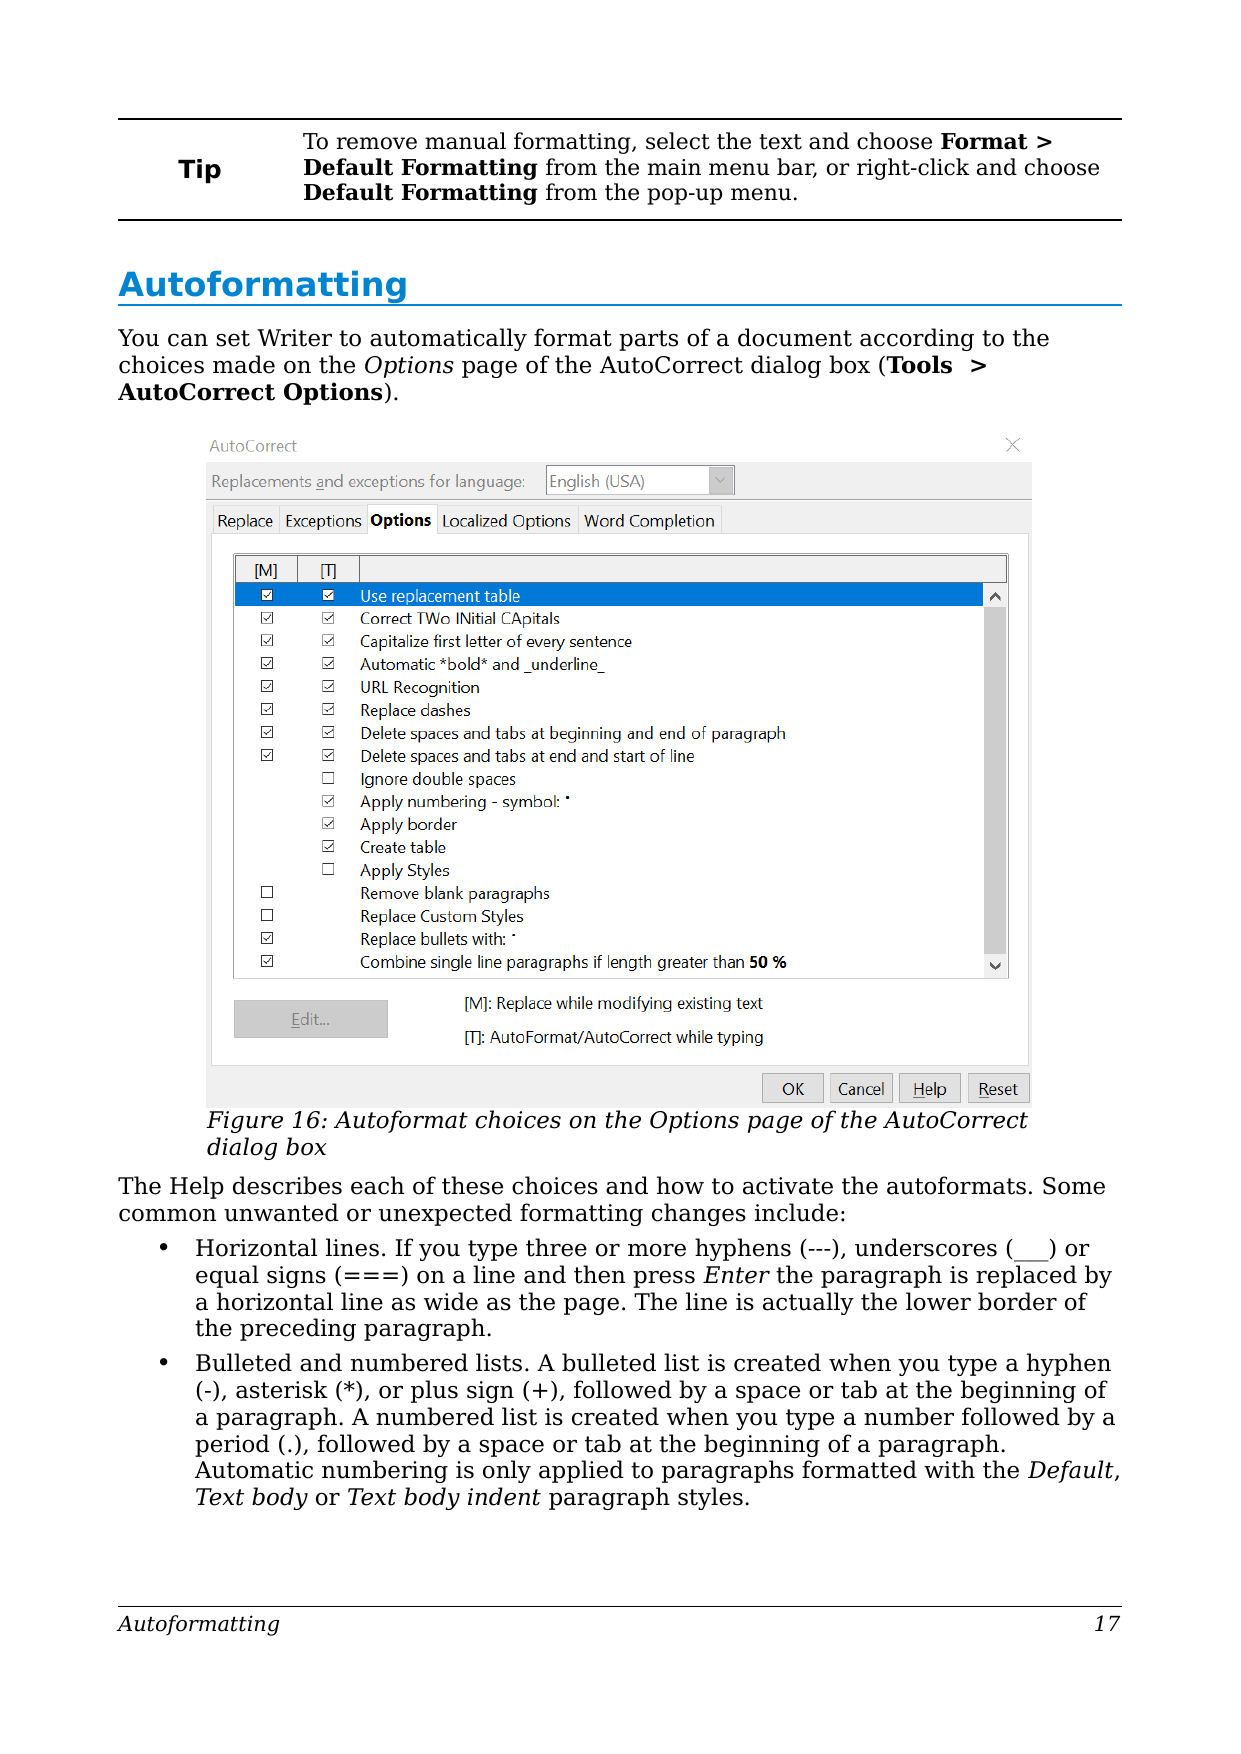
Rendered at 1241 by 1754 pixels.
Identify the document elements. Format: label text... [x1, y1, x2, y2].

text Figure 16: Autoformat choices on the Options page of the AutoCorrect dialog box [207, 1108, 1033, 1161]
table_header Tip [118, 120, 281, 219]
list Bulleted and numbered lists. A bulleted list is created when you type a hyphen (-), asterisk (*), or plus sign (+), followed by a space or tab at the beginning of a paragraph. A numbered list is created when you type a number followed by a period (.), followed by a space or tab at the beginning of a paragraph. Automatic numbering is only applied to paragraphs formatted with the Default, Text body or Text body indent paragraph styles. [156, 1348, 1122, 1511]
table_header To remove manual formatting, select the text and choose Format > Default Formatting from the main menu bar, or right-click and choose Default Formatting from the pop-up menu. [281, 120, 1122, 219]
subtitle Autoformatting [118, 265, 1122, 304]
picture [206, 430, 1032, 1108]
list The Help describes each of these choices and how to activate the autoformats. Some common unwanted or unexpected formatting changes include: [118, 1173, 1122, 1227]
list Horizontal lines. If you type three or more hyphens (---), underscores (___) or equal signs (===) on a line and then press Enter the paragraph is replaced by a horizontal line as wide as the page. The line is actually the lower border of the preceding paragraph. [156, 1233, 1122, 1342]
text You can set Writer to automatically format parts of a document according to the choices made on the Options page of the AutoCorrect dialog box (Tools > AutoCorrect Options). [118, 325, 1122, 406]
